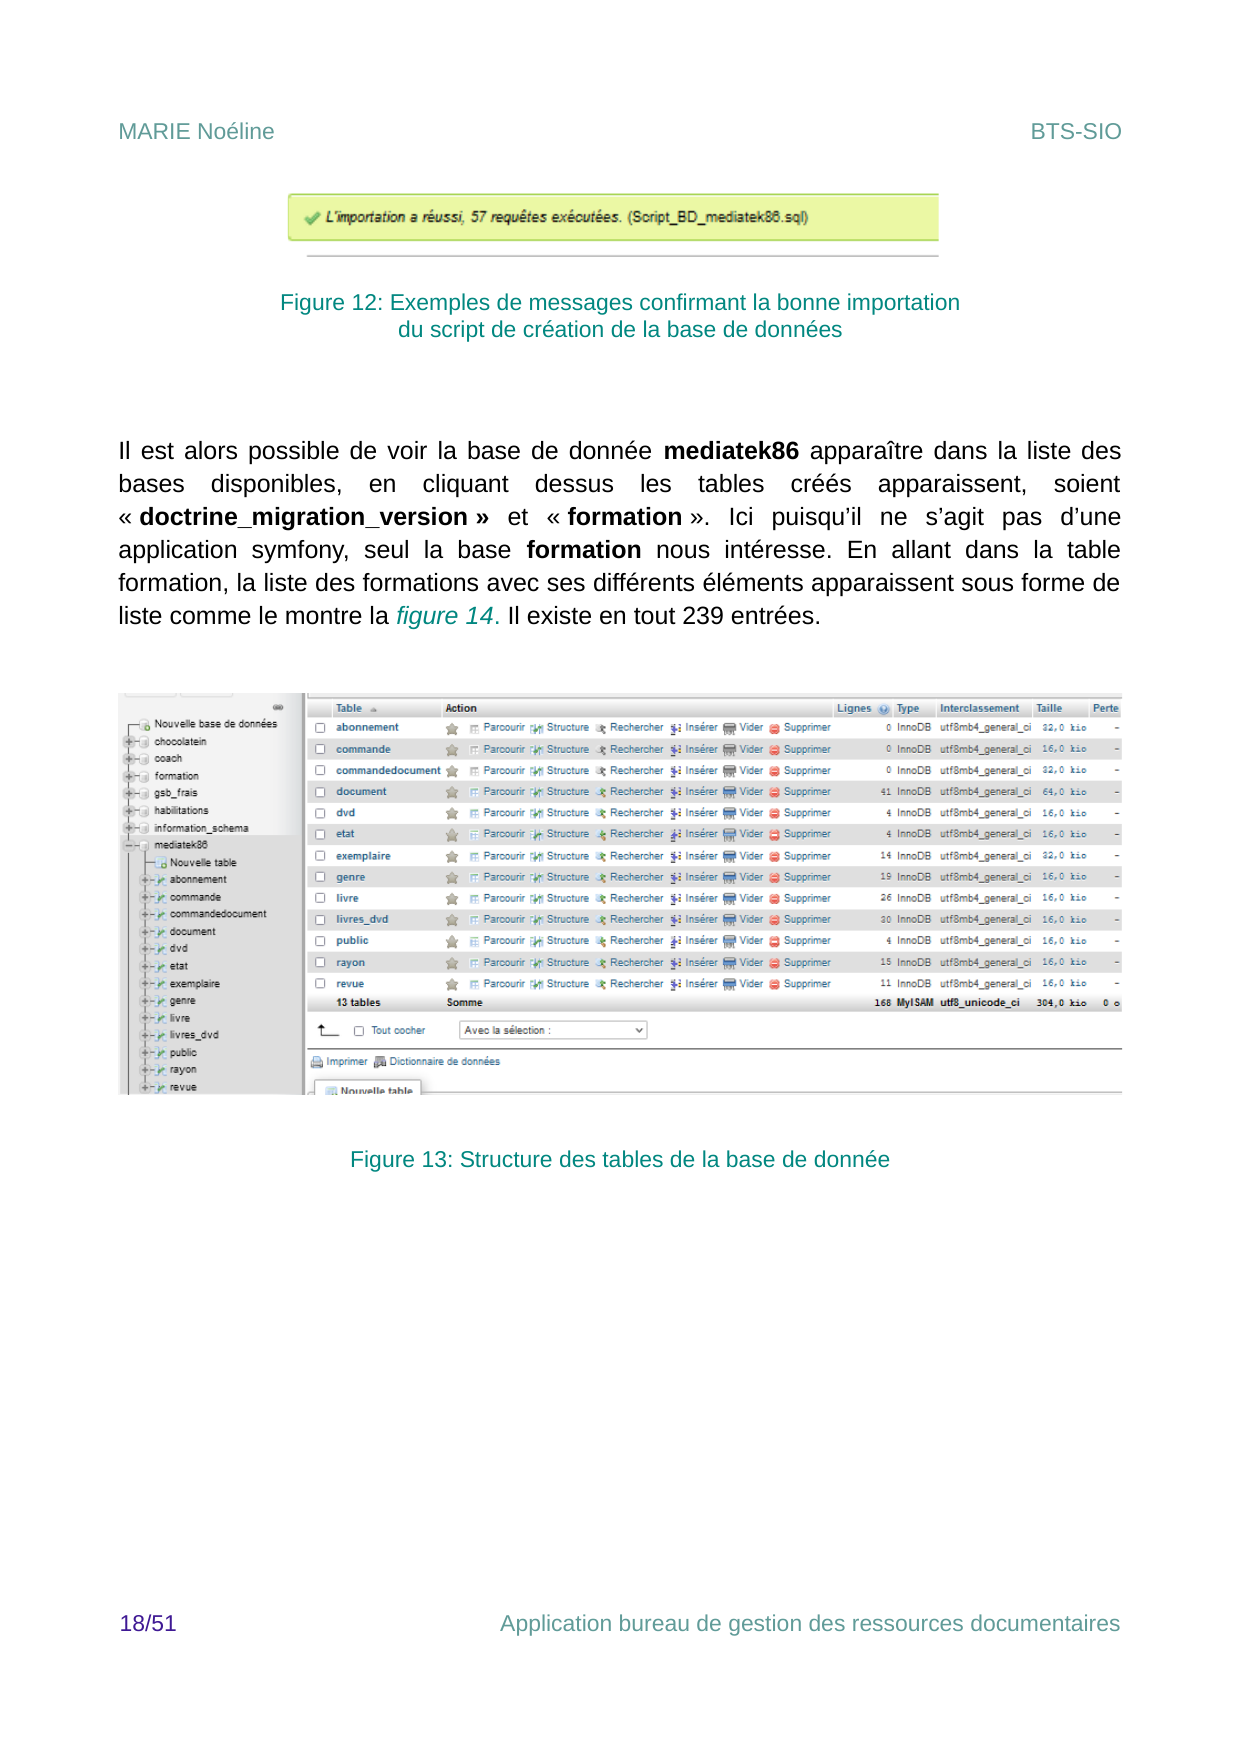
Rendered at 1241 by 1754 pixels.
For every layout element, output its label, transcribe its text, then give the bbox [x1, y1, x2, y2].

text Figure 13: Structure des tables de la base de donnée [118, 1146, 1122, 1172]
text Il est alors possible de voir la base de donnée mediatek86 apparaître dans la liste des bases disponibles, en cliquant dessus les tables créés apparaissent, soient « doctrine_migration_version » et « formation ». Ici puisqu’il ne s’agit pas d’une application symfony, seul la base formation nous intéresse. En allant dans la table formation, la liste des formations avec ses différents éléments apparaissent sous forme de liste comme le montre la figure 14. Il existe en tout 239 entrées. [118, 436, 1122, 629]
picture [287, 186, 939, 257]
text Figure 12: Exemples de messages confirmant la bonne importation du script de création de la base de données [267, 289, 973, 342]
picture [118, 693, 1123, 1095]
